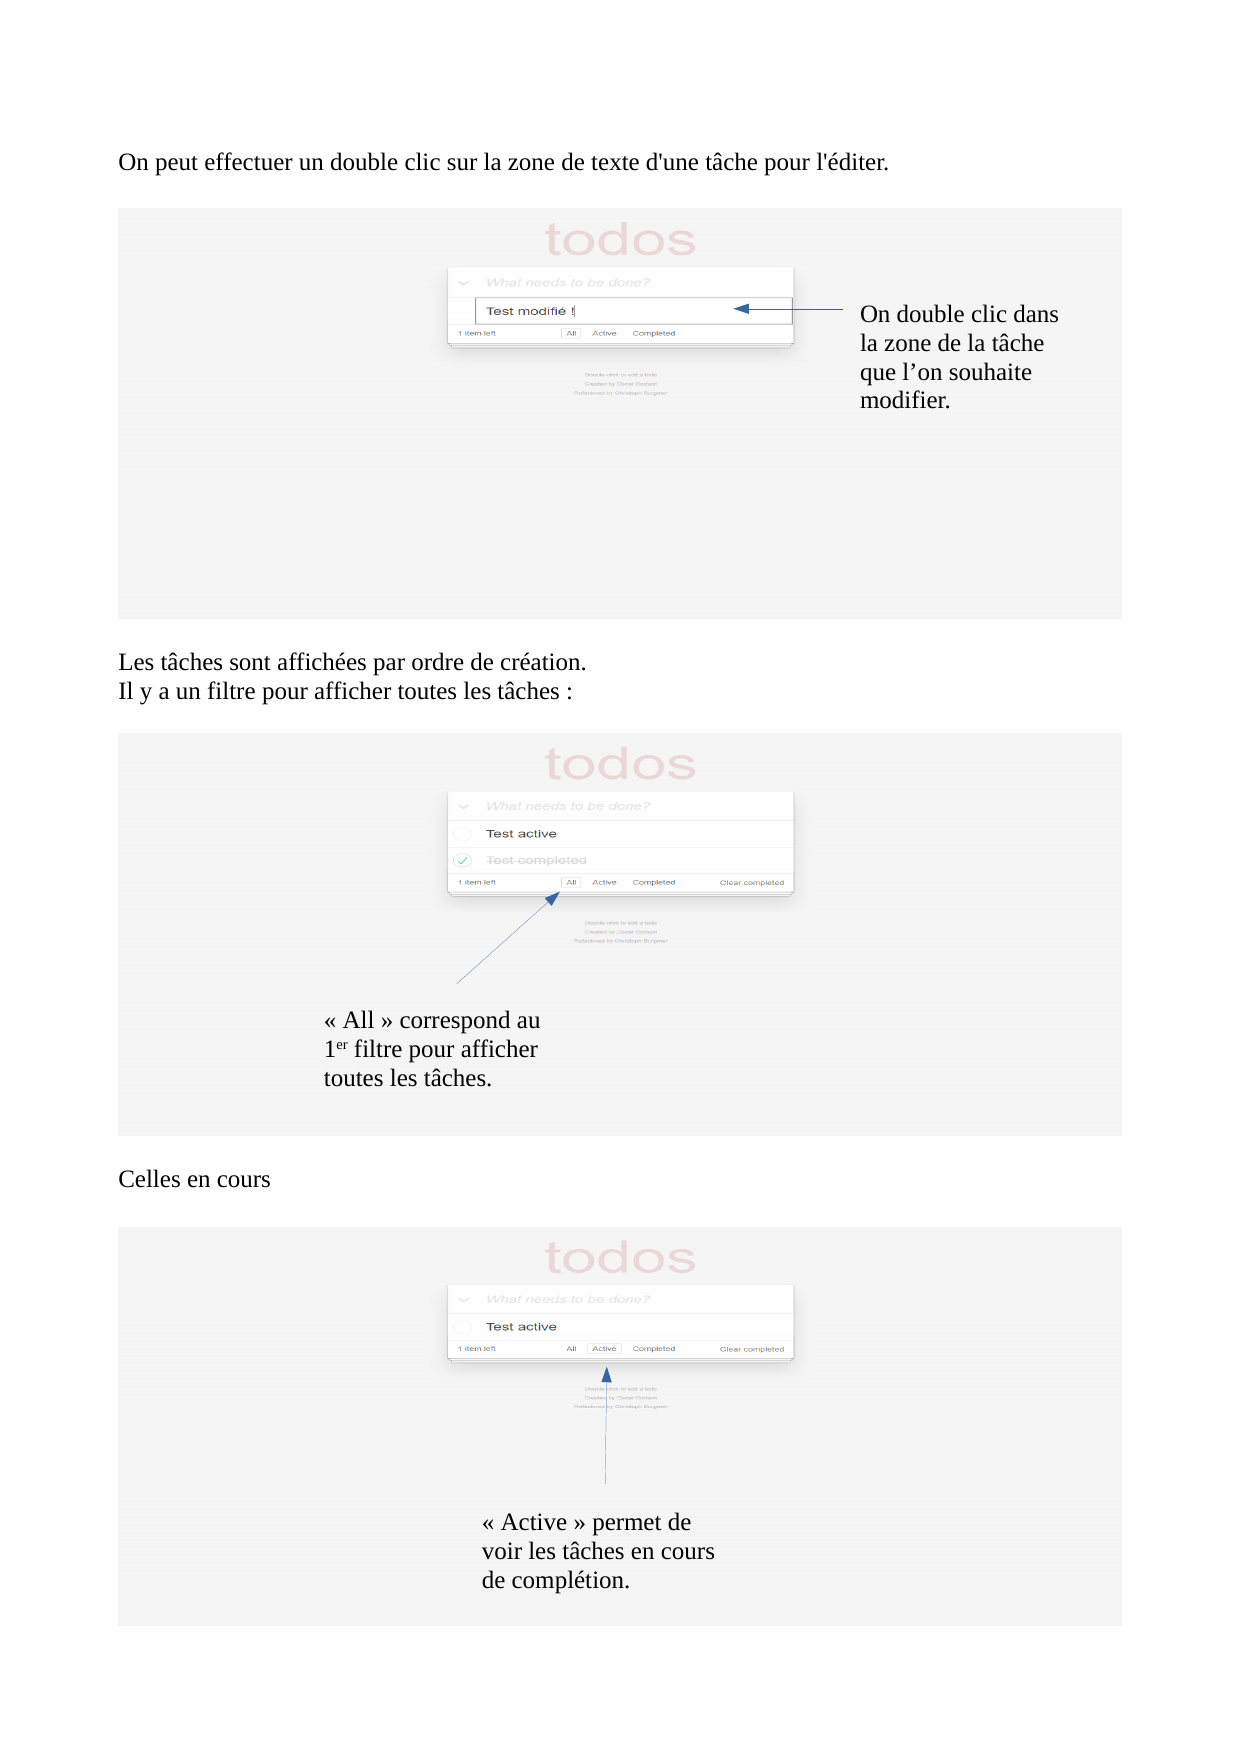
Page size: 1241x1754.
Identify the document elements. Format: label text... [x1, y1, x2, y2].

text Les tâches sont affichées par ordre de création. [118, 647, 1122, 676]
picture [118, 733, 1123, 1136]
picture [118, 1227, 1123, 1626]
picture [118, 208, 1123, 619]
text On peut effectuer un double clic sur la zone de texte d'une tâche pour l'éditer. [118, 147, 1122, 176]
text Il y a un filtre pour afficher toutes les tâches : [118, 676, 1122, 704]
text Celles en cours [118, 1164, 1122, 1193]
